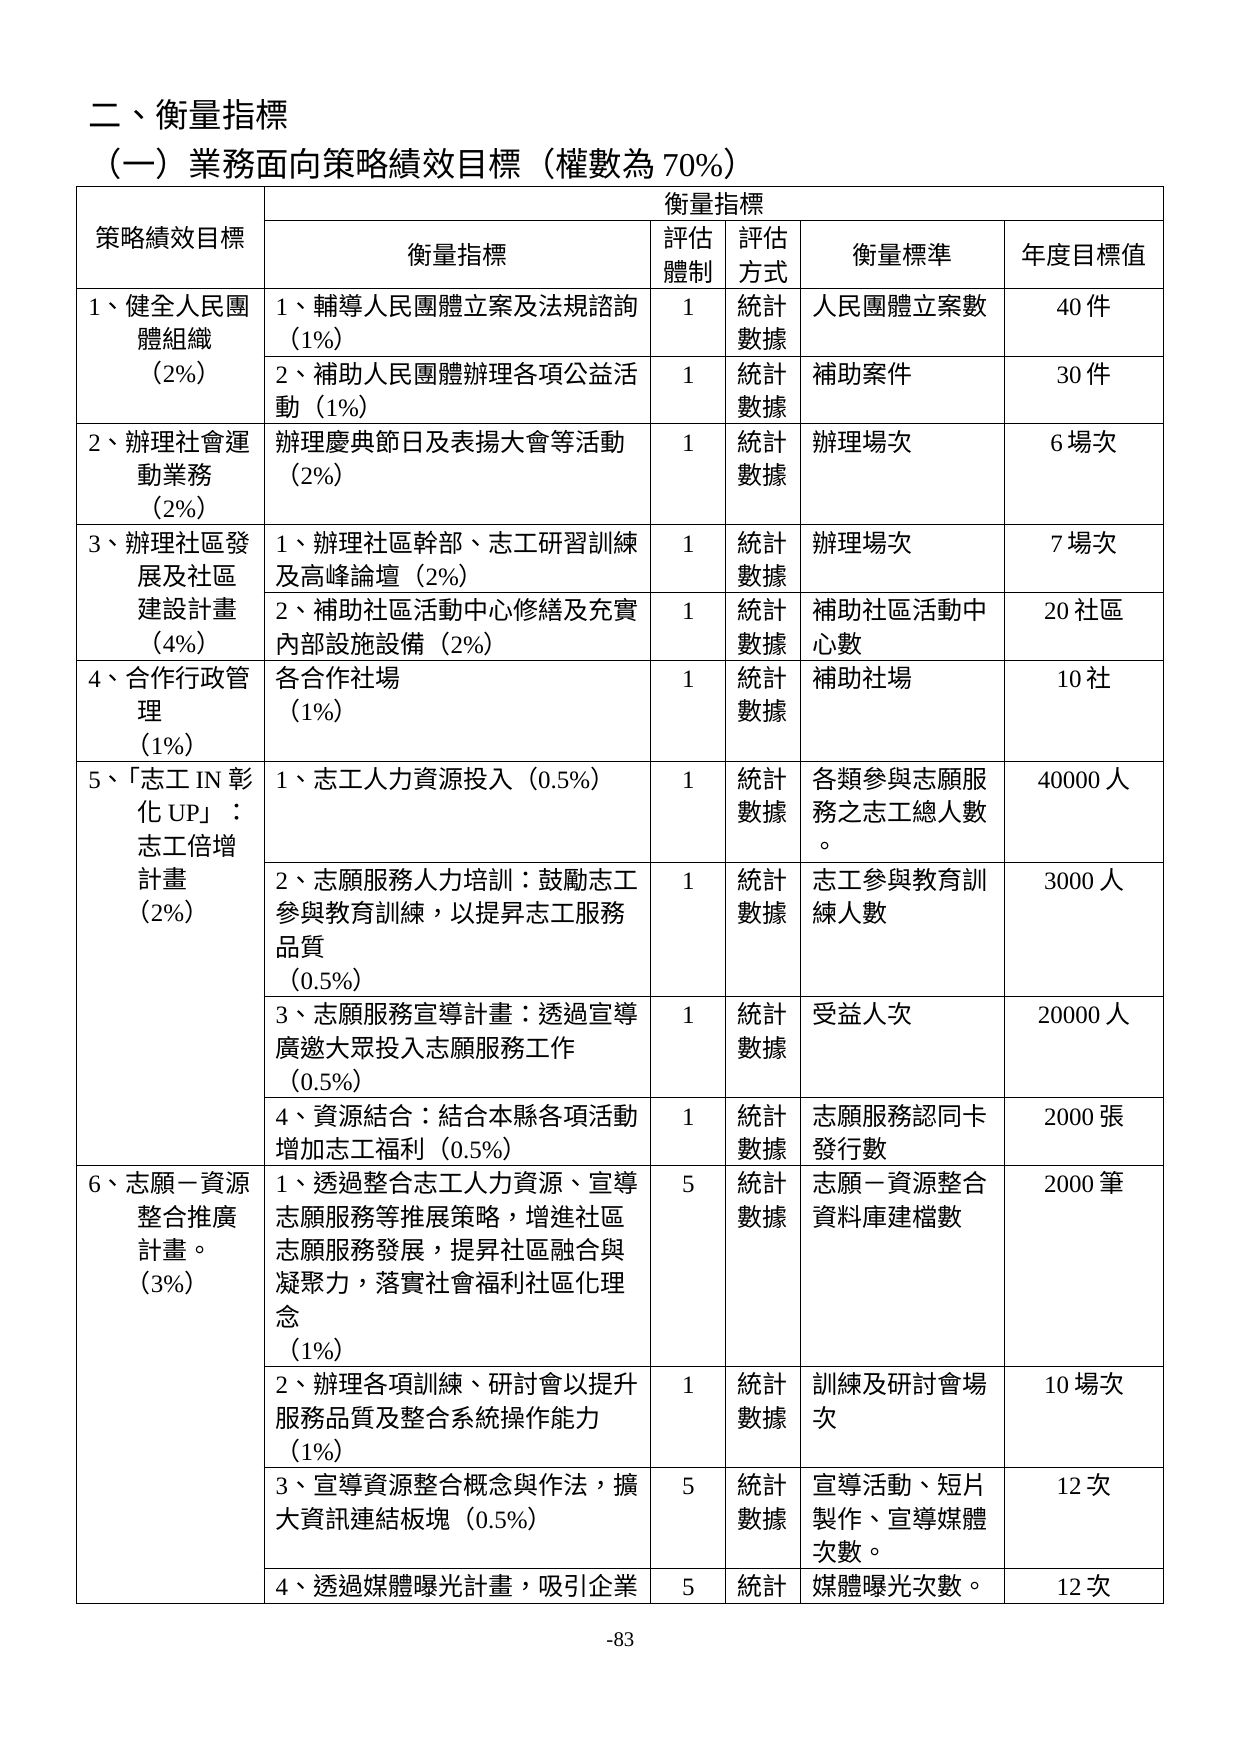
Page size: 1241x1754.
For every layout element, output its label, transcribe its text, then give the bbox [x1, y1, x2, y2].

table_cell 1、透過整合志工人力資源、宣導志願服務等推展策略，增進社區志願服務發展，提昇社區融合與凝聚力，落實社會福利社區化理念 （1%） [265, 1166, 650, 1366]
table_cell 4、資源結合：結合本縣各項活動增加志工福利（0.5%） [265, 1098, 650, 1165]
table_cell 統計 [726, 1569, 800, 1602]
table_cell 2000張 [1005, 1098, 1163, 1165]
table_cell 40件 [1005, 289, 1163, 356]
table_cell 3、志願服務宣導計畫：透過宣導廣邀大眾投入志願服務工作 （0.5%） [265, 997, 650, 1097]
table_cell 年度目標值 [1005, 221, 1163, 288]
table_cell 1 [651, 593, 725, 660]
table_cell 統計數據 [726, 1166, 800, 1366]
table_cell [77, 996, 264, 1097]
table_cell 10社 [1005, 661, 1163, 761]
table_cell [77, 1568, 264, 1602]
table_cell 2、補助人民團體辦理各項公益活動（1%） [265, 357, 650, 423]
table_cell 12次 [1005, 1569, 1163, 1602]
table_cell 衡量指標 [265, 221, 650, 288]
table_cell 統計數據 [726, 357, 800, 423]
table_cell 辦理場次 [801, 525, 1004, 592]
table_cell 3、宣導資源整合概念與作法，擴大資訊連結板塊（0.5%） [265, 1468, 650, 1568]
table_cell 訓練及研討會場次 [801, 1367, 1004, 1467]
table_cell 1、志工人力資源投入（0.5%） [265, 762, 650, 862]
table_cell 評估體制 [651, 221, 725, 288]
table_cell 1 [651, 997, 725, 1097]
table_cell [77, 1097, 264, 1165]
table_cell 辦理慶典節日及表揚大會等活動（2%） [265, 424, 650, 524]
table_cell 1 [651, 863, 725, 996]
table_cell 2、辦理各項訓練、研討會以提升服務品質及整合系統操作能力 （1%） [265, 1367, 650, 1467]
table_cell 12次 [1005, 1468, 1163, 1568]
table_cell 受益人次 [801, 997, 1004, 1097]
table_cell 志願－資源整合推廣計畫。 （3%） [77, 1166, 264, 1366]
table_cell 人民團體立案數 [801, 289, 1004, 356]
table_cell 30件 [1005, 357, 1163, 423]
table_cell 7場次 [1005, 525, 1163, 592]
table_cell 1 [651, 661, 725, 761]
table_cell 5 [651, 1569, 725, 1602]
table_cell 20000人 [1005, 997, 1163, 1097]
table_header 衡量指標 [265, 187, 1163, 220]
table_cell 2、志願服務人力培訓：鼓勵志工參與教育訓練，以提昇志工服務品質 （0.5%） [265, 863, 650, 996]
table_cell 評估方式 [726, 221, 800, 288]
table_cell 宣導活動、短片製作、宣導媒體次數。 [801, 1468, 1004, 1568]
table_cell 統計數據 [726, 762, 800, 862]
text （一）業務面向策略績效目標（權數為70%） [88, 137, 1152, 186]
table_cell [77, 1366, 264, 1467]
table_cell 各類參與志願服務之志工總人數。 [801, 762, 1004, 862]
table_cell 統計數據 [726, 863, 800, 996]
table_cell 媒體曝光次數。 [801, 1569, 1004, 1602]
table_cell 補助社區活動中心數 [801, 593, 1004, 660]
table_cell 志工參與教育訓練人數 [801, 863, 1004, 996]
table_cell 辦理社會運動業務（2%） [77, 424, 264, 524]
table_cell 統計數據 [726, 525, 800, 592]
text 二、衡量指標 [88, 89, 1152, 137]
table_cell 1 [651, 357, 725, 423]
table_cell 衡量標準 [801, 221, 1004, 288]
table_cell [77, 1467, 264, 1568]
table_cell 統計數據 [726, 1098, 800, 1165]
table_cell 統計數據 [726, 997, 800, 1097]
table_cell 4、透過媒體曝光計畫，吸引企業 [265, 1569, 650, 1602]
table_cell 1、輔導人民團體立案及法規諮詢（1%） [265, 289, 650, 356]
table_cell 6場次 [1005, 424, 1163, 524]
table_cell 統計數據 [726, 424, 800, 524]
table_cell 2000筆 [1005, 1166, 1163, 1366]
table_cell 1 [651, 525, 725, 592]
table_cell 志願服務認同卡發行數 [801, 1098, 1004, 1165]
table_header 策略績效目標 [77, 187, 264, 288]
table_cell 1 [651, 424, 725, 524]
table_cell 20社區 [1005, 593, 1163, 660]
table_cell 統計數據 [726, 1367, 800, 1467]
table_cell 補助社場 [801, 661, 1004, 761]
table_cell 統計數據 [726, 289, 800, 356]
table_cell 2、補助社區活動中心修繕及充實內部設施設備（2%） [265, 593, 650, 660]
table_cell 3000人 [1005, 863, 1163, 996]
table_cell 1、辦理社區幹部、志工研習訓練及高峰論壇（2%） [265, 525, 650, 592]
table_cell 10場次 [1005, 1367, 1163, 1467]
table_cell 辦理場次 [801, 424, 1004, 524]
table_cell 補助案件 [801, 357, 1004, 423]
table_cell 40000人 [1005, 762, 1163, 862]
table_cell 統計數據 [726, 593, 800, 660]
table_cell 統計數據 [726, 661, 800, 761]
table_cell 辦理社區發展及社區建設計畫（4%） [77, 525, 264, 660]
table_cell 合作行政管理 （1%） [77, 661, 264, 761]
table_cell 各合作社場 （1%） [265, 661, 650, 761]
table_cell 1 [651, 1367, 725, 1467]
table_cell 1 [651, 1098, 725, 1165]
table_cell 「志工IN 彰化UP」：志工倍增計畫 （2%） [77, 762, 264, 996]
table_cell 5 [651, 1166, 725, 1366]
table_cell 1 [651, 289, 725, 356]
table_cell 統計數據 [726, 1468, 800, 1568]
table_cell 1 [651, 762, 725, 862]
table_cell 志願－資源整合資料庫建檔數 [801, 1166, 1004, 1366]
table_cell 5 [651, 1468, 725, 1568]
table_cell 健全人民團體組織（2%） [77, 289, 264, 423]
